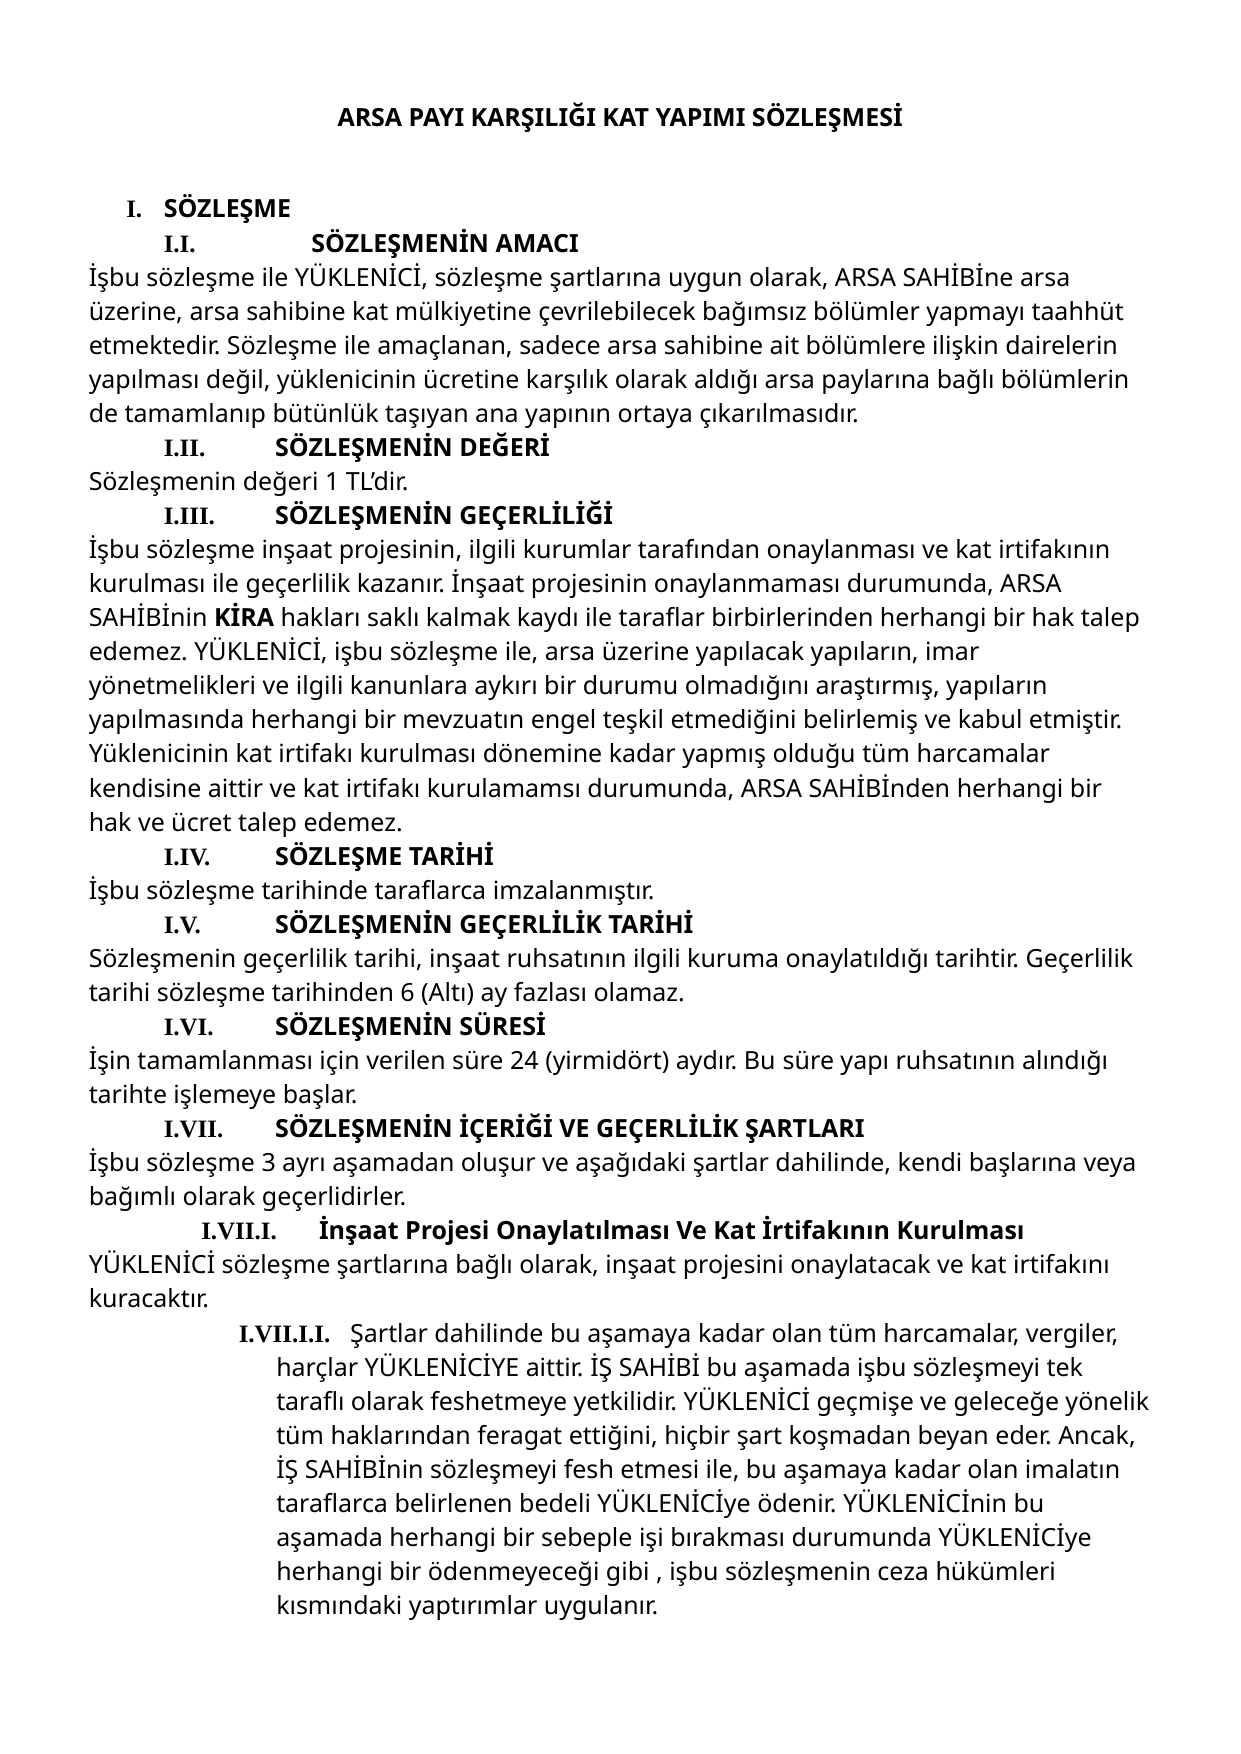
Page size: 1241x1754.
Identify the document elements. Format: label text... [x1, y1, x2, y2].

list SÖZLEŞMENİN GEÇERLİLİK TARİHİ [163, 906, 1152, 941]
text Sözleşmenin değeri 1 TL’dir. [88, 464, 1152, 498]
text YÜKLENİCİ sözleşme şartlarına bağlı olarak, inşaat projesini onaylatacak ve kat irtifakını kuracaktır. [88, 1247, 1152, 1315]
list SÖZLEŞMENİN GEÇERLİLİĞİ [163, 498, 1152, 532]
list SÖZLEŞME TARİHİ [163, 838, 1152, 872]
list SÖZLEŞMENİN İÇERİĞİ VE GEÇERLİLİK ŞARTLARI [163, 1111, 1152, 1145]
text Sözleşmenin geçerlilik tarihi, inşaat ruhsatının ilgili kuruma onaylatıldığı tarihtir. Geçerlilik tarihi sözleşme tarihinden 6 (Altı) ay fazlası olamaz. [88, 941, 1152, 1009]
list Şartlar dahilinde bu aşamaya kadar olan tüm harcamalar, vergiler, harçlar YÜKLENİCİYE aittir. İŞ SAHİBİ bu aşamada işbu sözleşmeyi tek taraflı olarak feshetmeye yetkilidir. YÜKLENİCİ geçmişe ve geleceğe yönelik tüm haklarından feragat ettiğini, hiçbir şart koşmadan beyan eder. Ancak, İŞ SAHİBİnin sözleşmeyi fesh etmesi ile, bu aşamaya kadar olan imalatın taraflarca belirlenen bedeli YÜKLENİCİye ödenir. YÜKLENİCİnin bu aşamada herhangi bir sebeple işi bırakması durumunda YÜKLENİCİye herhangi bir ödenmeyeceği gibi , işbu sözleşmenin ceza hükümleri kısmındaki yaptırımlar uygulanır. [238, 1315, 1152, 1622]
list SÖZLEŞMENİN DEĞERİ [163, 429, 1152, 464]
text İşin tamamlanması için verilen süre 24 (yirmidört) aydır. Bu süre yapı ruhsatının alındığı tarihte işlemeye başlar. [88, 1043, 1152, 1111]
list SÖZLEŞMENİN SÜRESİ [163, 1009, 1152, 1043]
text İşbu sözleşme 3 ayrı aşamadan oluşur ve aşağıdaki şartlar dahilinde, kendi başlarına veya bağımlı olarak geçerlidirler. [88, 1145, 1152, 1213]
list İnşaat Projesi Onaylatılması Ve Kat İrtifakının Kurulması [201, 1213, 1152, 1247]
text İşbu sözleşme tarihinde taraflarca imzalanmıştır. [88, 872, 1152, 906]
text ARSA PAYI KARŞILIĞI KAT YAPIMI SÖZLEŞMESİ [88, 99, 1152, 134]
list SÖZLEŞMENİN AMACI [163, 225, 1152, 259]
text İşbu sözleşme inşaat projesinin, ilgili kurumlar tarafından onaylanması ve kat irtifakının kurulması ile geçerlilik kazanır. İnşaat projesinin onaylanmaması durumunda, ARSA SAHİBİnin KİRA hakları saklı kalmak kaydı ile taraflar birbirlerinden herhangi bir hak talep edemez. YÜKLENİCİ, işbu sözleşme ile, arsa üzerine yapılacak yapıların, imar yönetmelikleri ve ilgili kanunlara aykırı bir durumu olmadığını araştırmış, yapıların yapılmasında herhangi bir mevzuatın engel teşkil etmediğini belirlemiş ve kabul etmiştir. Yüklenicinin kat irtifakı kurulması dönemine kadar yapmış olduğu tüm harcamalar kendisine aittir ve kat irtifakı kurulamamsı durumunda, ARSA SAHİBİnden herhangi bir hak ve ücret talep edemez. [88, 532, 1152, 838]
text İşbu sözleşme ile YÜKLENİCİ, sözleşme şartlarına uygun olarak, ARSA SAHİBİne arsa üzerine, arsa sahibine kat mülkiyetine çevrilebilecek bağımsız bölümler yapmayı taahhüt etmektedir. Sözleşme ile amaçlanan, sadece arsa sahibine ait bölümlere ilişkin dairelerin yapılması değil, yüklenicinin ücretine karşılık olarak aldığı arsa paylarına bağlı bölümlerin de tamamlanıp bütünlük taşıyan ana yapının ortaya çıkarılmasıdır. [88, 259, 1152, 429]
list SÖZLEŞME [126, 191, 1152, 225]
